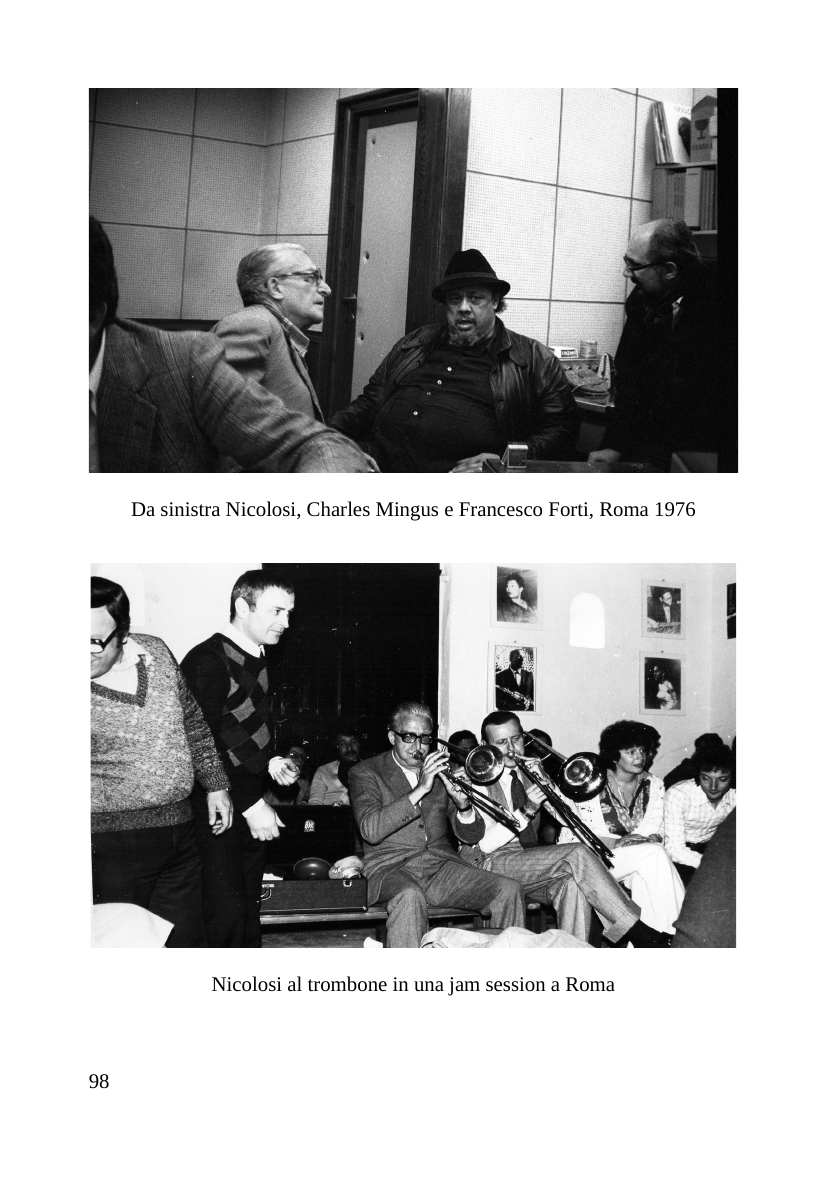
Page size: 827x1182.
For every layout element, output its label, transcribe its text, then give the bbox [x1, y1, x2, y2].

text Da sinistra Nicolosi, Charles Mingus e Francesco Forti, Roma 1976 [88, 473, 738, 542]
picture [88, 88, 739, 473]
picture [90, 563, 737, 948]
text Nicolosi al trombone in una jam session a Roma [88, 948, 738, 996]
